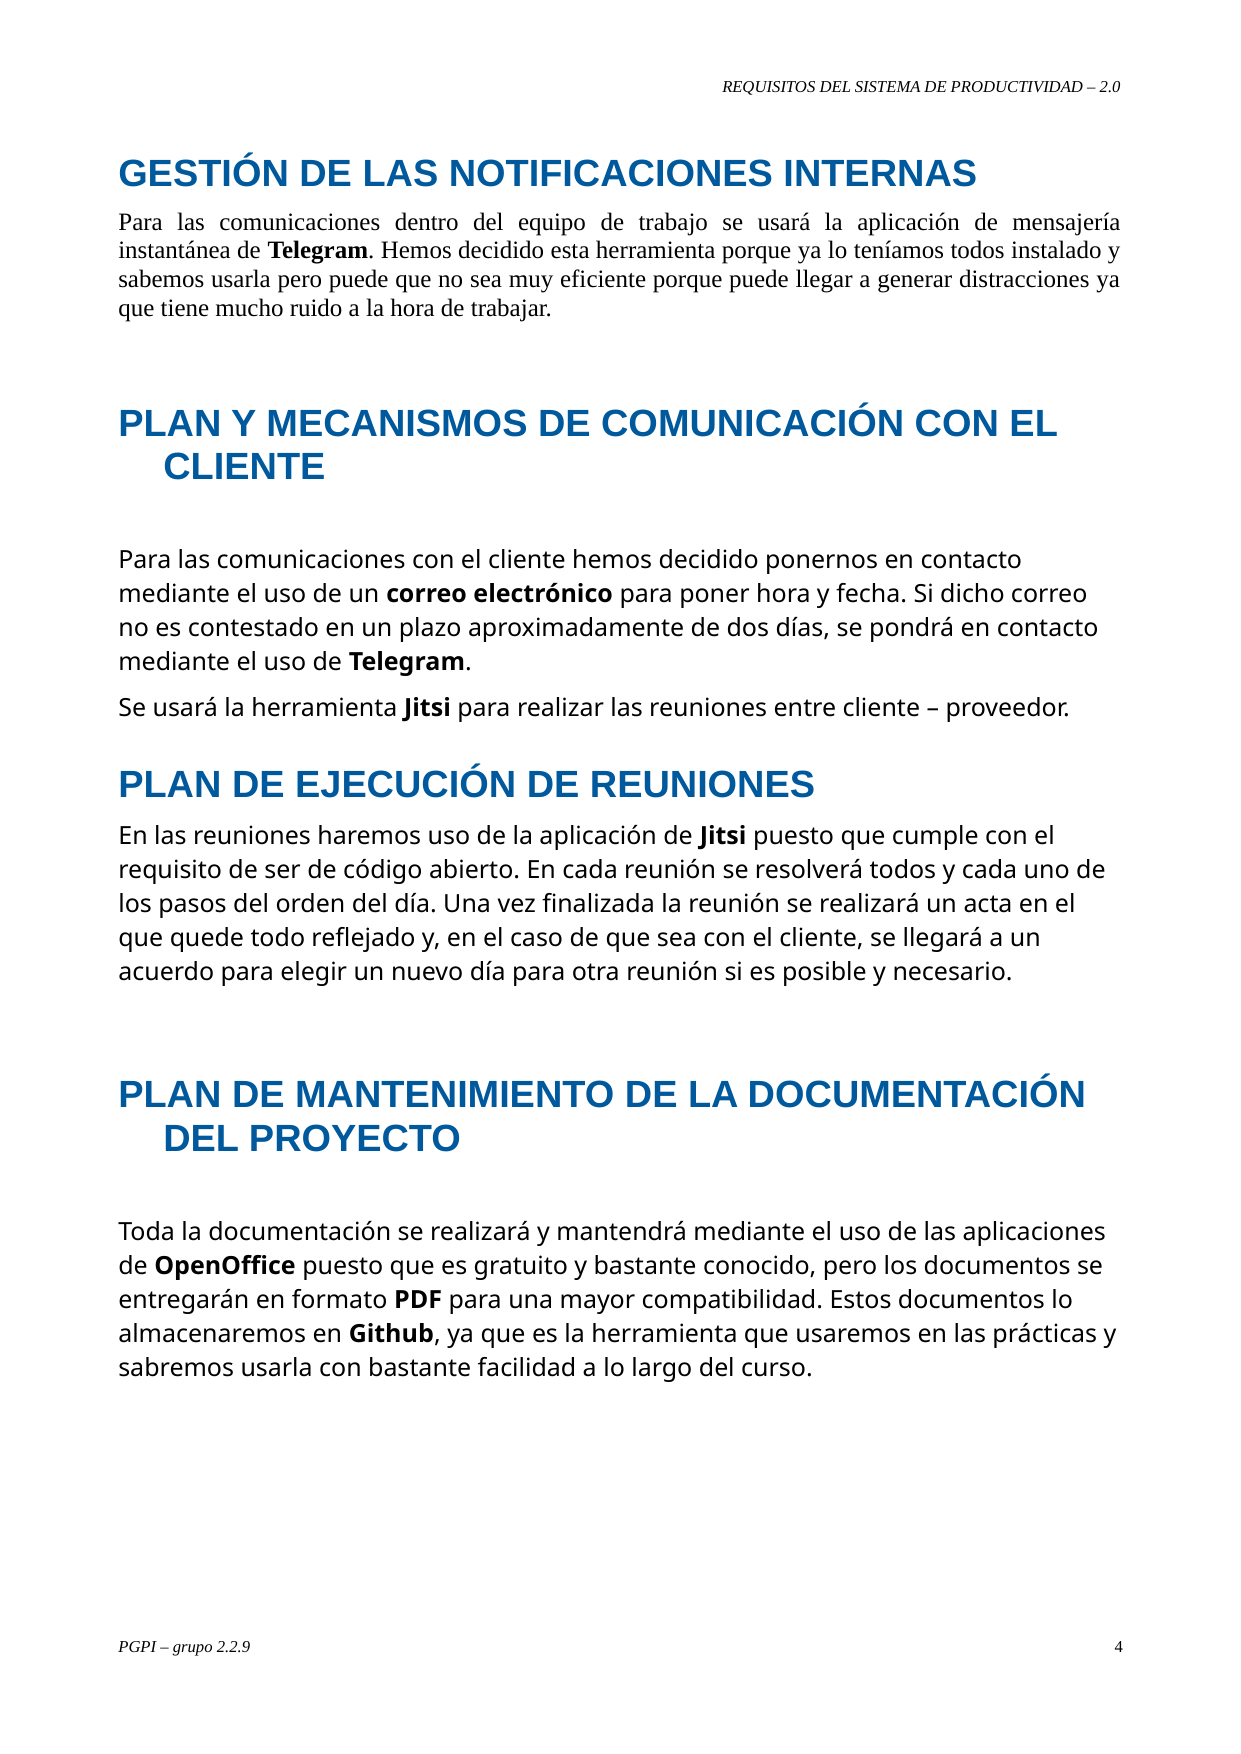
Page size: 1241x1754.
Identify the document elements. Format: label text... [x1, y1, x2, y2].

text Para las comunicaciones con el cliente hemos decidido ponernos en contacto mediante el uso de un correo electrónico para poner hora y fecha. Si dicho correo no es contestado en un plazo aproximadamente de dos días, se pondrá en contacto mediante el uso de Telegram. [118, 541, 1122, 678]
text En las reuniones haremos uso de la aplicación de Jitsi puesto que cumple con el requisito de ser de código abierto. En cada reunión se resolverá todos y cada uno de los pasos del orden del día. Una vez finalizada la reunión se realizará un acta en el que quede todo reflejado y, en el caso de que sea con el cliente, se llegará a un acuerdo para elegir un nuevo día para otra reunión si es posible y necesario. [118, 818, 1122, 988]
subtitle Plan de ejecución de reuniones [118, 762, 1122, 805]
text Se usará la herramienta Jitsi para realizar las reuniones entre cliente – proveedor. [118, 690, 1122, 724]
text Toda la documentación se realizará y mantendrá mediante el uso de las aplicaciones de OpenOffice puesto que es gratuito y bastante conocido, pero los documentos se entregarán en formato PDF para una mayor compatibilidad. Estos documentos lo almacenaremos en Github, ya que es la herramienta que usaremos en las prácticas y sabremos usarla con bastante facilidad a lo largo del curso. [118, 1213, 1122, 1383]
subtitle Gestión de las notificaciones internas [118, 150, 1122, 194]
text Para las comunicaciones dentro del equipo de trabajo se usará la aplicación de mensajería instantánea de Telegram. Hemos decidido esta herramienta porque ya lo teníamos todos instalado y sabemos usarla pero puede que no sea muy eficiente porque puede llegar a generar distracciones ya que tiene mucho ruido a la hora de trabajar. [118, 207, 1122, 322]
subtitle Plan de mantenimiento de la documentación del proyecto [118, 1072, 1122, 1159]
subtitle Plan y mecanismos de comunicación con el cliente [118, 400, 1122, 488]
